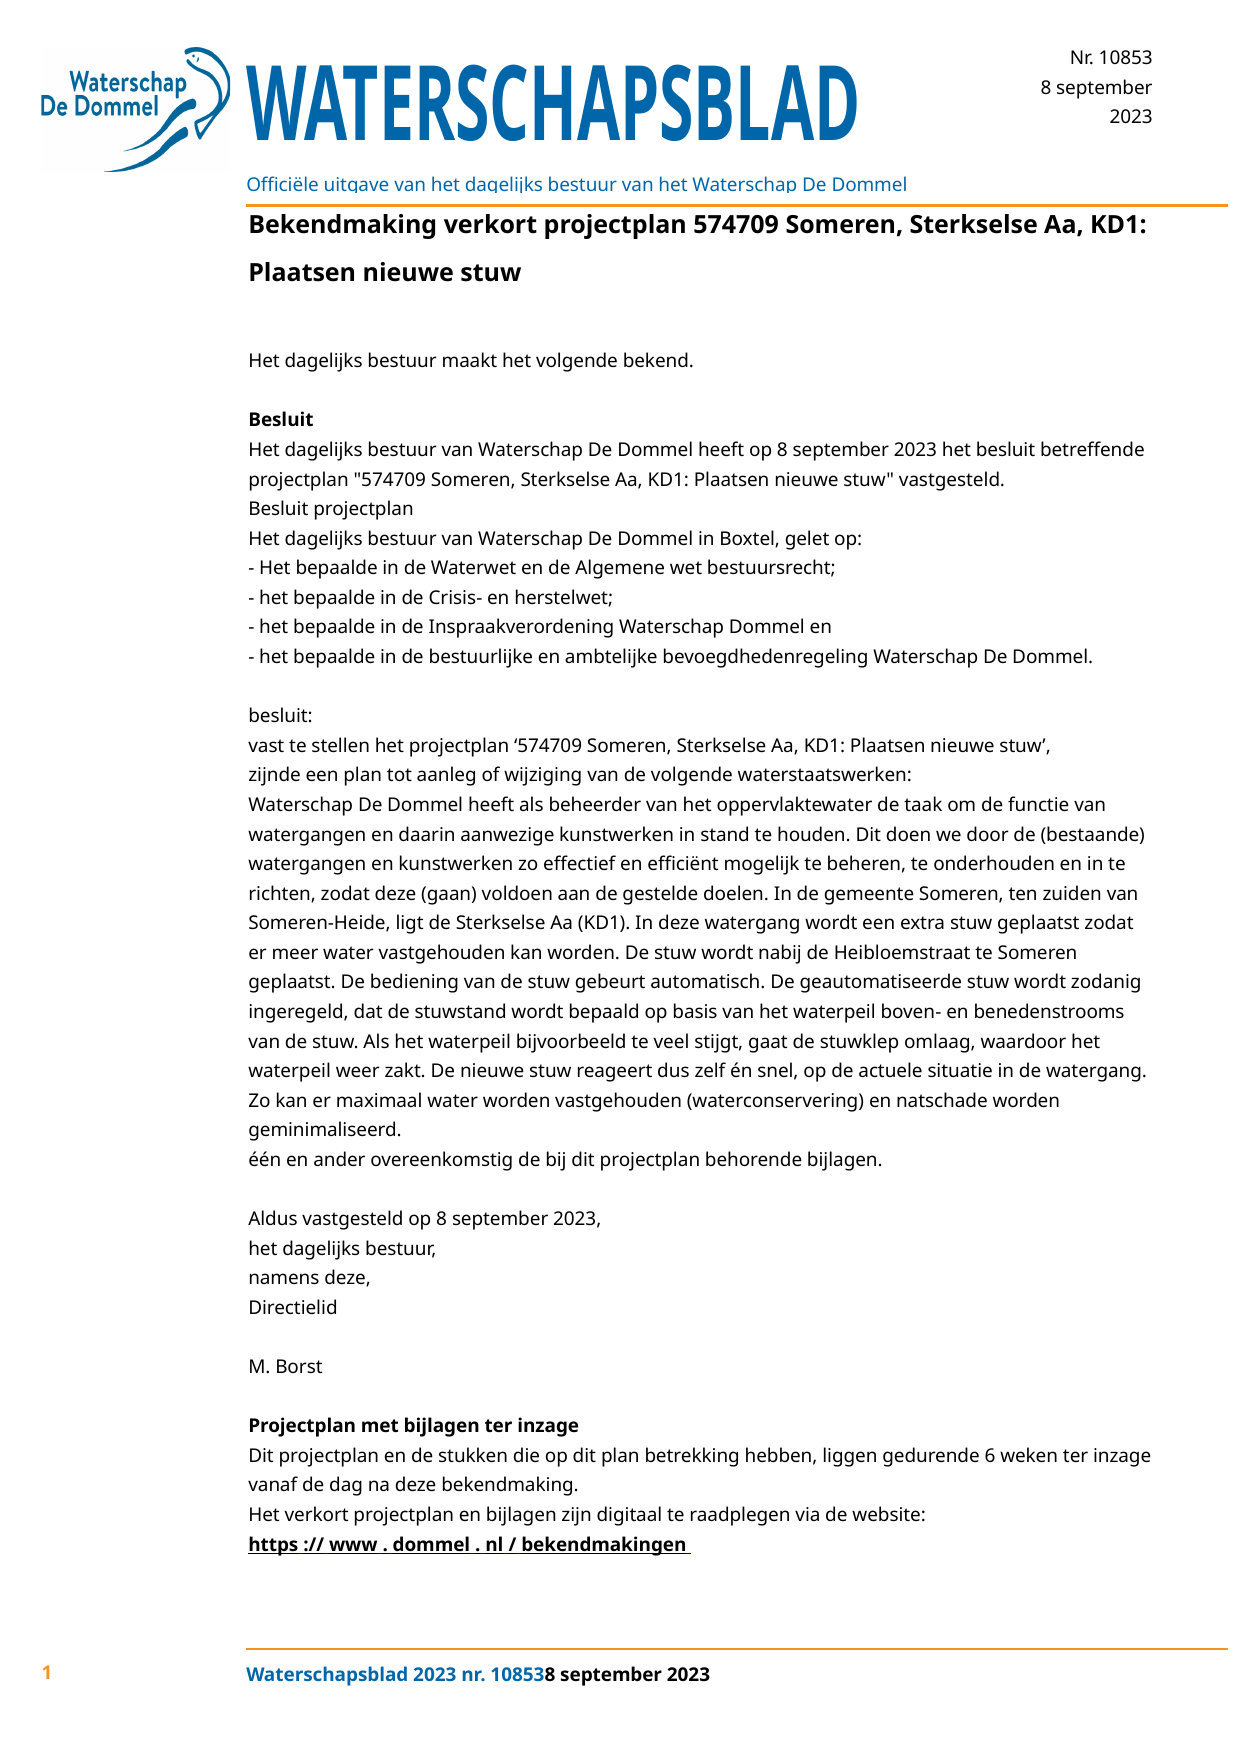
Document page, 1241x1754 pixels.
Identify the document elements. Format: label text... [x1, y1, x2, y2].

text Het dagelijks bestuur van Waterschap De Dommel in Boxtel, gelet op: [248, 525, 1152, 551]
text het dagelijks bestuur, [248, 1235, 1152, 1261]
text zijnde een plan tot aanleg of wijziging van de volgende waterstaatswerken: [248, 762, 1152, 787]
text namens deze, [248, 1264, 1152, 1290]
text Besluit projectplan [248, 495, 1152, 521]
text besluit: [248, 702, 1152, 728]
picture [41, 47, 231, 172]
text ‑ het bepaalde in de Crisis‑ en herstelwet; [248, 584, 1152, 610]
picture [204, 47, 231, 76]
text Het dagelijks bestuur maakt het volgende bekend. [248, 347, 1152, 373]
text https :// www . dommel . nl / bekendmakingen [248, 1531, 1152, 1557]
picture [45, 99, 51, 111]
text Het dagelijks bestuur van Waterschap De Dommel heeft op 8 september 2023 het besluit betreffende projectplan "574709 Someren, Sterkselse Aa, KD1: Plaatsen nieuwe stuw" vastgesteld. [248, 436, 1152, 492]
text Dit projectplan en de stukken die op dit plan betrekking hebben, liggen gedurende 6 weken ter inzage vanaf de dag na deze bekendmaking. [248, 1442, 1152, 1497]
text Projectplan met bijlagen ter inzage [248, 1412, 1152, 1438]
text Aldus vastgesteld op 8 september 2023, [248, 1205, 1152, 1231]
text ‑ het bepaalde in de Inspraakverordening Waterschap Dommel en [248, 614, 1152, 639]
text M. Borst [248, 1353, 1152, 1379]
text ‑ Het bepaalde in de Waterwet en de Algemene wet bestuursrecht; [248, 554, 1152, 580]
text Besluit [248, 407, 1152, 432]
text ‑ het bepaalde in de bestuurlijke en ambtelijke bevoegdhedenregeling Waterschap De Dommel. [248, 643, 1152, 669]
text vast te stellen het projectplan ‘574709 Someren, Sterkselse Aa, KD1: Plaatsen nieuwe stuw’, [248, 732, 1152, 758]
text Bekendmaking verkort projectplan 574709 Someren, Sterkselse Aa, KD1: Plaatsen nieuwe stuw [248, 207, 1152, 288]
picture [198, 118, 210, 131]
text Waterschap De Dommel heeft als beheerder van het oppervlaktewater de taak om de functie van watergangen en daarin aanwezige kunstwerken in stand te houden. Dit doen we door de (bestaande) watergangen en kunstwerken zo effectief en efficiënt mogelijk te beheren, te onderhouden en in te richten, zodat deze (gaan) voldoen aan de gestelde doelen. In de gemeente Someren, ten zuiden van Someren‑Heide, ligt de Sterkselse Aa (KD1). In deze watergang wordt een extra stuw geplaatst zodat er meer water vastgehouden kan worden. De stuw wordt nabij de Heibloemstraat te Someren geplaatst. De bediening van de stuw gebeurt automatisch. De geautomatiseerde stuw wordt zodanig ingeregeld, dat de stuwstand wordt bepaald op basis van het waterpeil boven‑ en benedenstrooms van de stuw. Als het waterpeil bijvoorbeeld te veel stijgt, gaat de stuwklep omlaag, waardoor het waterpeil weer zakt. De nieuwe stuw reageert dus zelf én snel, op de actuele situatie in de watergang. Zo kan er maximaal water worden vastgehouden (waterconservering) en natschade worden geminimaliseerd. [248, 791, 1152, 1142]
text Directielid [248, 1294, 1152, 1320]
text één en ander overeenkomstig de bij dit projectplan behorende bijlagen. [248, 1146, 1152, 1172]
text Het verkort projectplan en bijlagen zijn digitaal te raadplegen via de website: [248, 1501, 1152, 1527]
